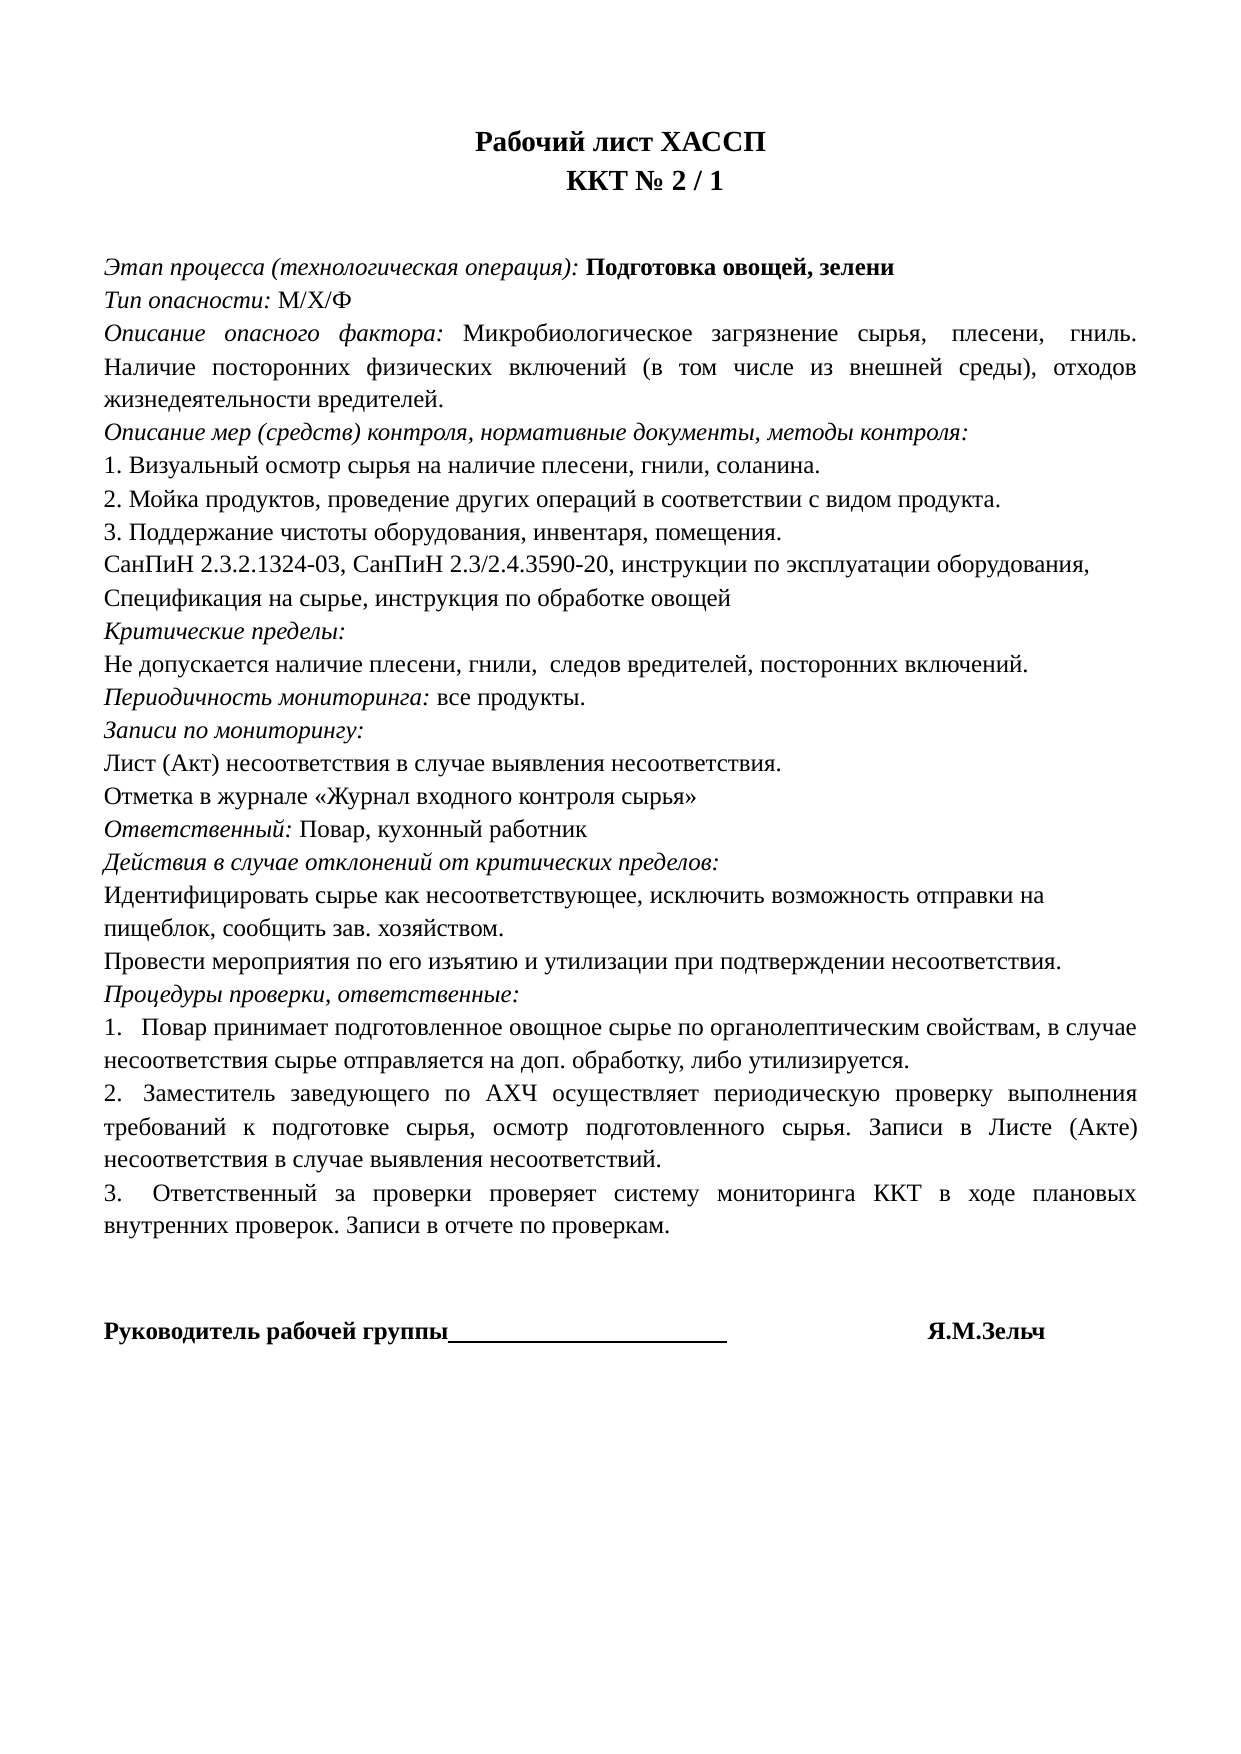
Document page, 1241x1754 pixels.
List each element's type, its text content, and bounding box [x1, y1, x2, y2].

text Лист (Акт) несоответствия в случае выявления несоответствия. Отметка в журнале «Журнал входного контроля сырья» Ответственный: Повар, кухонный работник [103, 748, 783, 843]
list Мойка продуктов, проведение других операций в соответствии с видом продукта. [103, 484, 1148, 512]
list Повар принимает подготовленное овощное сырье по органолептическим свойствам, в случае несоответствия сырье отправляется на доп. обработку, либо утилизируется. [103, 1012, 1137, 1074]
list Ответственный за проверки проверяет систему мониторинга ККТ в ходе плановых внутренних проверок. Записи в отчете по проверкам. [103, 1178, 1136, 1239]
text Тип опасности: М/Х/Ф [103, 285, 1148, 314]
list Заместитель заведующего по АХЧ осуществляет периодическую проверку выполнения требований к подготовке сырья, осмотр подготовленного сырья. Записи в Листе (Акте) несоответствия в случае выявления несоответствий. [103, 1078, 1138, 1173]
text Руководитель рабочей группы Я.М.Зельч [103, 1317, 1148, 1345]
text Не допускается наличие плесени, гнили, следов вредителей, посторонних включений. [103, 649, 1148, 678]
text Описание опасного фактора: Микробиологическое загрязнение сырья, плесени, гниль. Наличие посторонних физических включений (в том числе из внешней среды), отходов жизнедеятельности вредителей. [103, 318, 1137, 413]
list Визуальный осмотр сырья на наличие плесени, гнили, соланина. [103, 451, 1148, 479]
text Провести мероприятия по его изъятию и утилизации при подтверждении несоответствия. [103, 946, 1148, 975]
text Критические пределы: [103, 616, 1148, 644]
text Записи по мониторингу: [103, 715, 1148, 744]
text ККТ № 2 / 1 [472, 163, 818, 197]
text Процедуры проверки, ответственные: [103, 979, 1148, 1008]
text СанПиН 2.3.2.1324-03, СанПиН 2.3/2.4.3590-20, инструкции по эксплуатации оборудования, Спецификация на сырье, инструкция по обработке овощей [103, 549, 1148, 611]
text Идентифицировать сырье как несоответствующее, исключить возможность отправки на пищеблок, сообщить зав. хозяйством. [103, 880, 1148, 942]
text Периодичность мониторинга: все продукты. [103, 682, 1148, 711]
text Этап процесса (технологическая операция): Подготовка овощей, зелени [103, 252, 1148, 281]
list Поддержание чистоты оборудования, инвентаря, помещения. [103, 517, 1148, 545]
text Описание мер (средств) контроля, нормативные документы, методы контроля: [103, 418, 1148, 446]
text Действия в случае отклонений от критических пределов: [103, 847, 1148, 876]
subtitle Рабочий лист ХАССП [457, 124, 784, 158]
